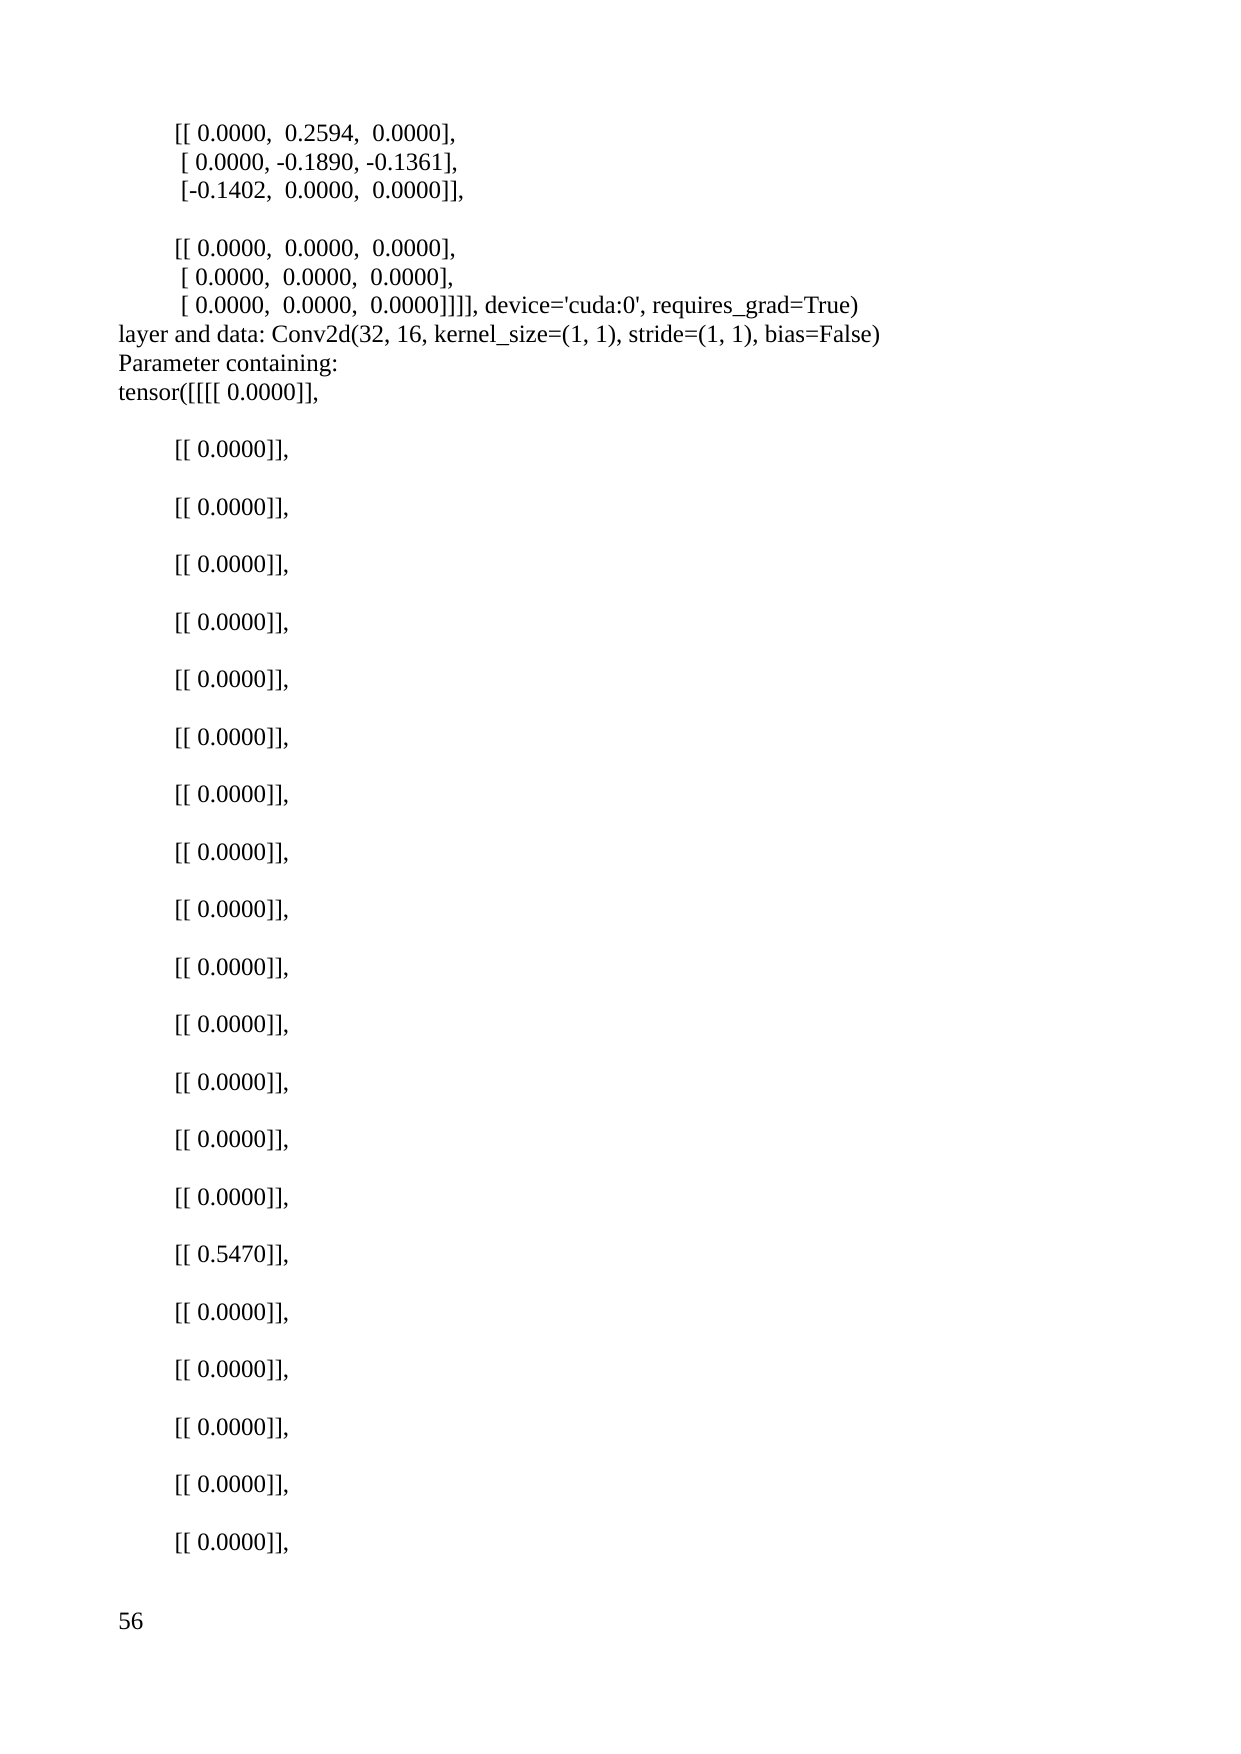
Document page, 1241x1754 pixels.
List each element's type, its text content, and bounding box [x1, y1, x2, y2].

text layer and data: Conv2d(32, 16, kernel_size=(1, 1), stride=(1, 1), bias=False) [118, 319, 1122, 348]
text [[ 0.0000]], [118, 779, 1122, 808]
text [[ 0.0000]], [118, 1354, 1122, 1383]
text Parameter containing: [118, 348, 1122, 377]
text [ 0.0000, 0.0000, 0.0000], [118, 262, 1122, 291]
text [[ 0.0000]], [118, 894, 1122, 923]
text [[ 0.0000]], [118, 1067, 1122, 1096]
text [[ 0.0000]], [118, 1527, 1122, 1556]
text [[ 0.0000]], [118, 952, 1122, 981]
text [[ 0.0000]], [118, 549, 1122, 578]
text [[ 0.0000, 0.2594, 0.0000], [118, 118, 1122, 147]
text [[ 0.0000]], [118, 1124, 1122, 1153]
text [ 0.0000, 0.0000, 0.0000]]]], device='cuda:0', requires_grad=True) [118, 291, 1122, 319]
text [[ 0.0000]], [118, 837, 1122, 866]
text [[ 0.0000]], [118, 492, 1122, 521]
text [[ 0.0000]], [118, 722, 1122, 751]
text [[ 0.0000]], [118, 1412, 1122, 1441]
text [[ 0.0000]], [118, 1469, 1122, 1498]
text [[ 0.0000, 0.0000, 0.0000], [118, 233, 1122, 262]
text tensor([[[[ 0.0000]], [118, 377, 1122, 406]
text [[ 0.5470]], [118, 1239, 1122, 1268]
text [[ 0.0000]], [118, 1009, 1122, 1038]
text [[ 0.0000]], [118, 664, 1122, 693]
text [[ 0.0000]], [118, 1297, 1122, 1326]
text [-0.1402, 0.0000, 0.0000]], [118, 176, 1122, 204]
text [[ 0.0000]], [118, 434, 1122, 463]
text [ 0.0000, -0.1890, -0.1361], [118, 147, 1122, 176]
text [[ 0.0000]], [118, 607, 1122, 636]
text [[ 0.0000]], [118, 1182, 1122, 1211]
